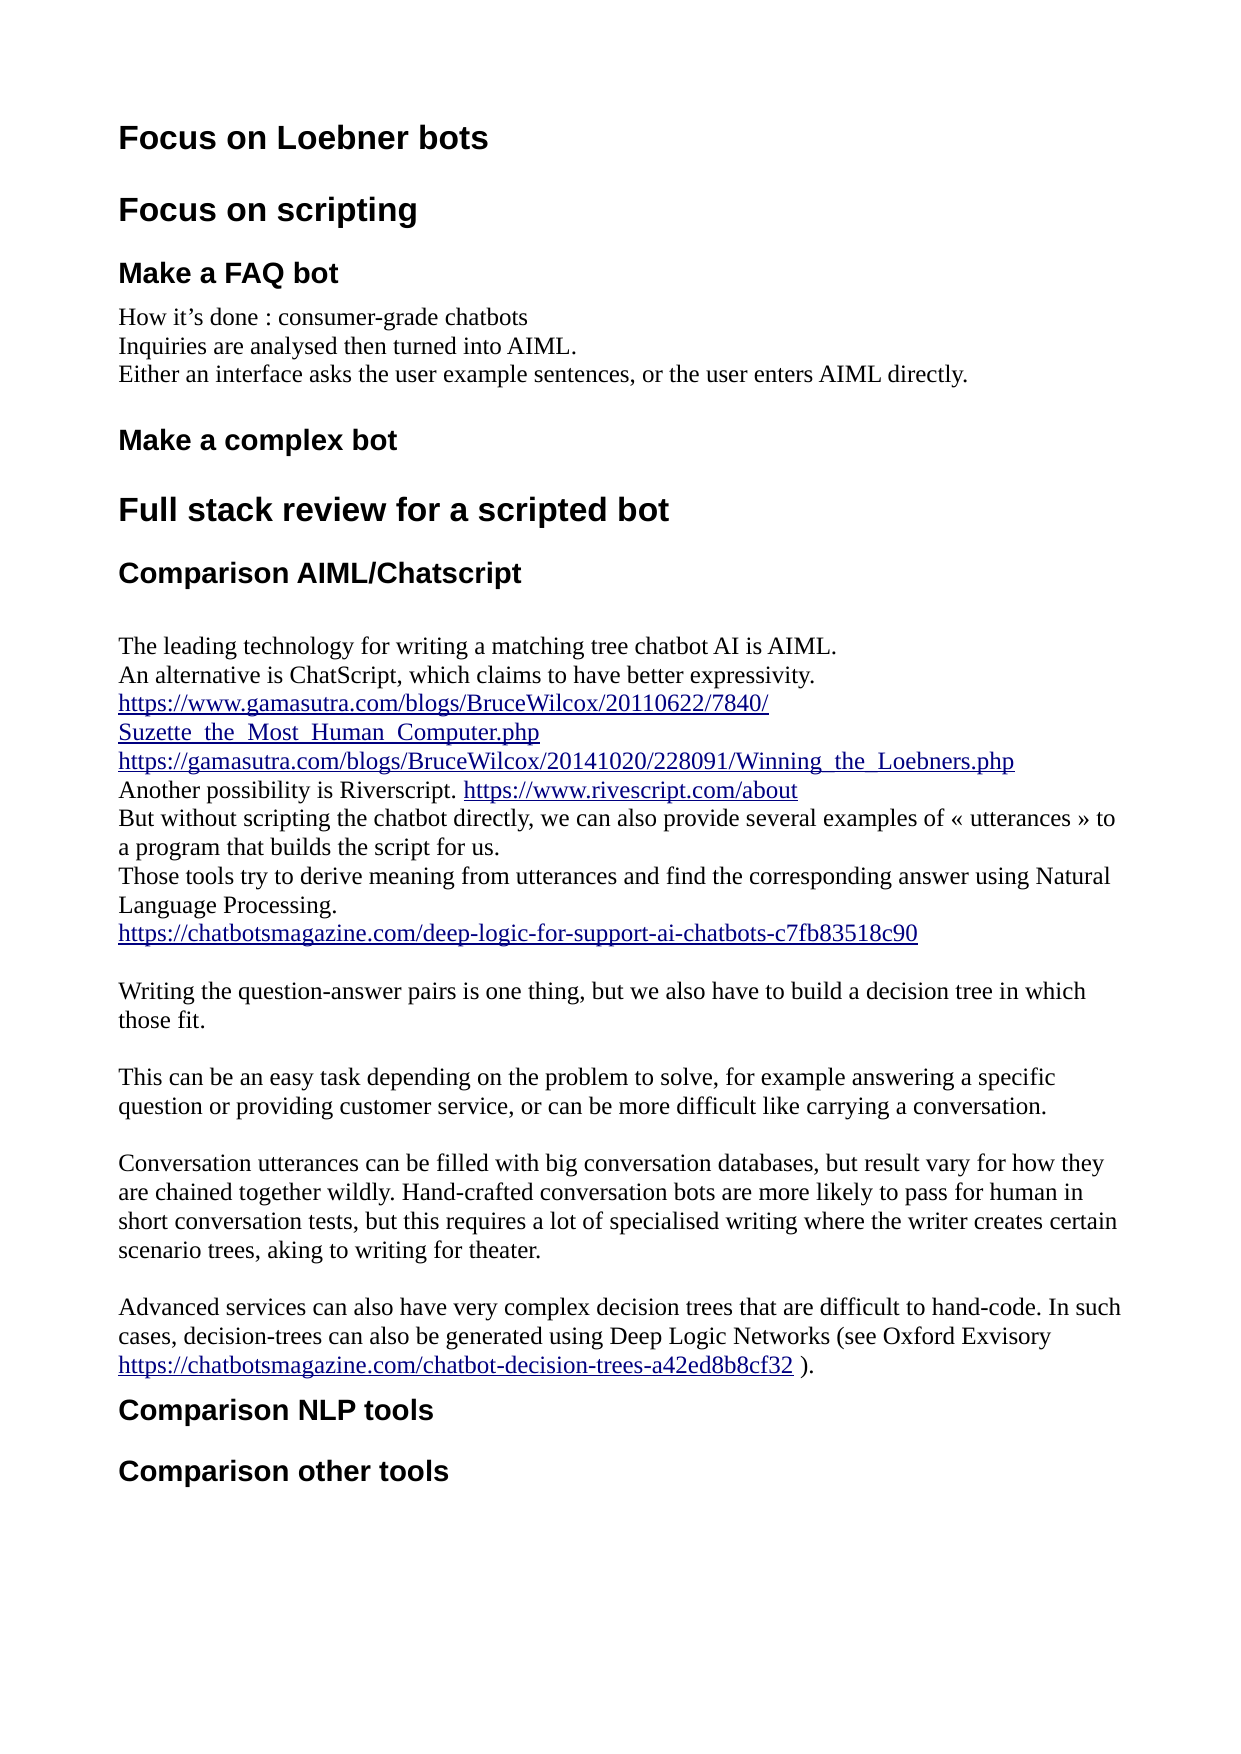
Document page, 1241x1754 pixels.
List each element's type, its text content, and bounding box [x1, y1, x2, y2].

text Inquiries are analysed then turned into AIML. [118, 331, 1122, 359]
subtitle Focus on scripting [118, 190, 1122, 229]
text How it’s done : consumer-grade chatbots [118, 302, 1122, 331]
text An alternative is ChatScript, which claims to have better expressivity. [118, 660, 1122, 688]
subtitle Full stack review for a scripted bot [118, 490, 1122, 529]
text Either an interface asks the user example sentences, or the user enters AIML directly. [118, 359, 1122, 388]
subtitle Comparison other tools [118, 1454, 1122, 1488]
subtitle Comparison NLP tools [118, 1393, 1122, 1427]
text https://gamasutra.com/blogs/BruceWilcox/20141020/228091/Winning_the_Loebners.php [118, 746, 1122, 775]
text Advanced services can also have very complex decision trees that are difficult to hand-code. In such cases, decision-trees can also be generated using Deep Logic Networks (see Oxford Exvisory https://chatbotsmagazine.com/chatbot-decision-trees-a42ed8b8cf32 ). [118, 1292, 1122, 1378]
subtitle Make a FAQ bot [118, 256, 1122, 289]
text But without scripting the chatbot directly, we can also provide several examples of « utterances » to a program that builds the script for us. [118, 803, 1122, 861]
subtitle Focus on Loebner bots [118, 118, 1122, 157]
text Writing the question-answer pairs is one thing, but we also have to build a decision tree in which those fit. [118, 976, 1122, 1033]
text Conversation utterances can be filled with big conversation databases, but result vary for how they are chained together wildly. Hand-crafted conversation bots are more likely to pass for human in short conversation tests, but this requires a lot of specialised writing where the writer creates certain scenario trees, aking to writing for theater. [118, 1148, 1122, 1263]
text Those tools try to derive meaning from utterances and find the corresponding answer using Natural Language Processing. [118, 861, 1122, 918]
text The leading technology for writing a matching tree chatbot AI is AIML. [118, 631, 1122, 660]
text This can be an easy task depending on the problem to solve, for example answering a specific question or providing customer service, or can be more difficult like carrying a conversation. [118, 1062, 1122, 1120]
text https://chatbotsmagazine.com/deep-logic-for-support-ai-chatbots-c7fb83518c90 [118, 918, 1122, 947]
subtitle Comparison AIML/Chatscript [118, 556, 1122, 590]
text Another possibility is Riverscript. https://www.rivescript.com/about [118, 775, 1122, 803]
subtitle Make a complex bot [118, 423, 1122, 457]
text https://www.gamasutra.com/blogs/BruceWilcox/20110622/7840/Suzette_the_Most_Human_Computer.php [118, 688, 1122, 746]
